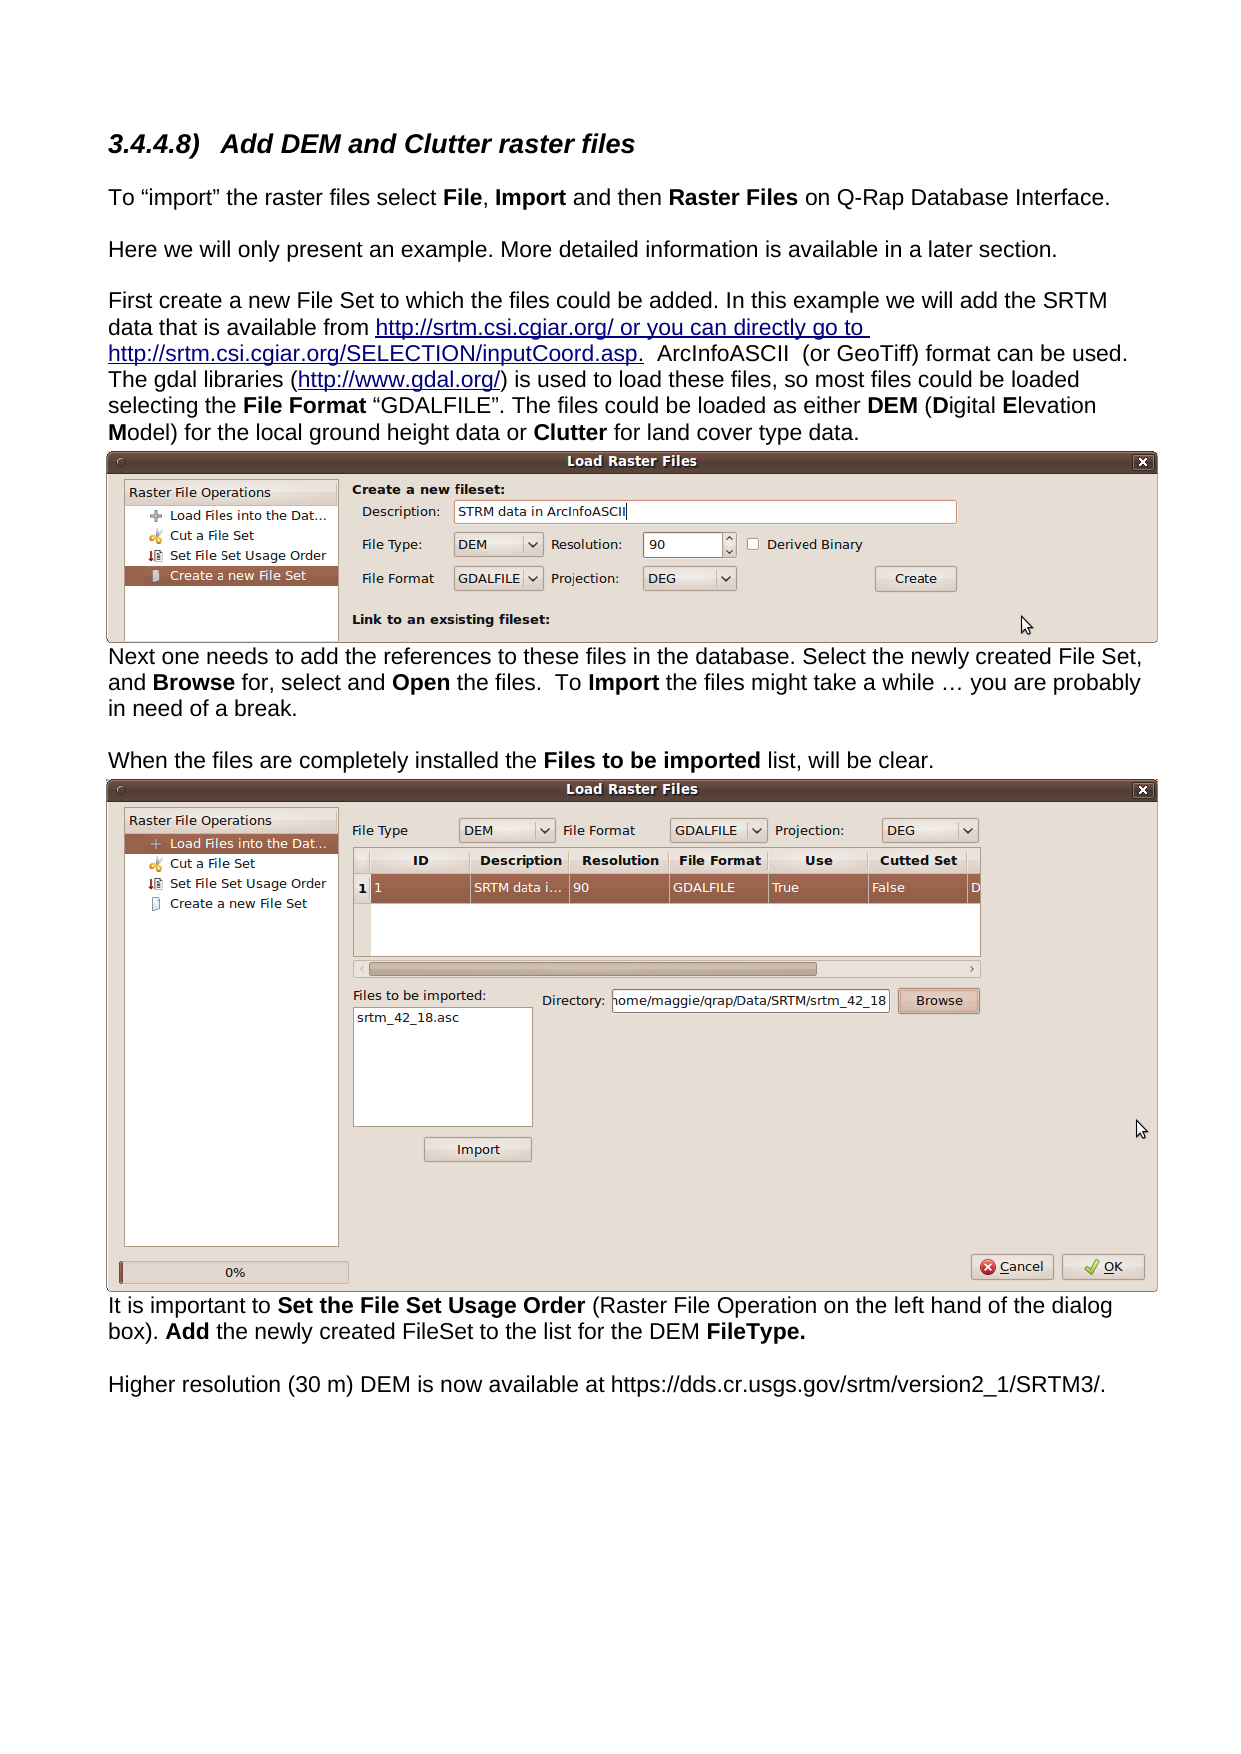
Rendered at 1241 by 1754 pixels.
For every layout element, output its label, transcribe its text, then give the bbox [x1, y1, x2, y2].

text Next one needs to add the references to these files in the database. Select the newly created File Set, and Browse for, select and Open the files. To Import the files might take a while … you are probably in need of a break. [108, 643, 1156, 722]
text It is important to Set the File Set Usage Order (Raster File Operation on the left hand of the dialog box). Add the newly created FileSet to the list for the DEM FileType. [108, 1292, 1156, 1344]
subtitle Add DEM and Clutter raster files [108, 128, 1156, 159]
picture [106, 779, 1158, 1292]
text When the files are completely installed the Files to be imported list, will be clear. [108, 747, 1156, 773]
picture [106, 451, 1158, 643]
text Higher resolution (30 m) DEM is now available at https://dds.cr.usgs.gov/srtm/version2_1/SRTM3/. [108, 1371, 1156, 1397]
text Here we will only present an example. More detailed information is available in a later section. [108, 236, 1156, 262]
text First create a new File Set to which the files could be added. In this example we will add the SRTM data that is available from http://srtm.csi.cgiar.org/ or you can directly go to http://srtm.csi.cgiar.org/SELECTION/inputCoord.asp. ArcInfoASCII (or GeoTiff) format can be used. The gdal libraries (http://www.gdal.org/) is used to load these files, so most files could be loaded selecting the File Format “GDALFILE”. The files could be loaded as either DEM (Digital Elevation Model) for the local ground height data or Clutter for land cover type data. [108, 287, 1156, 445]
text To “import” the raster files select File, Import and then Raster Files on Q-Rap Database Interface. [108, 184, 1156, 211]
